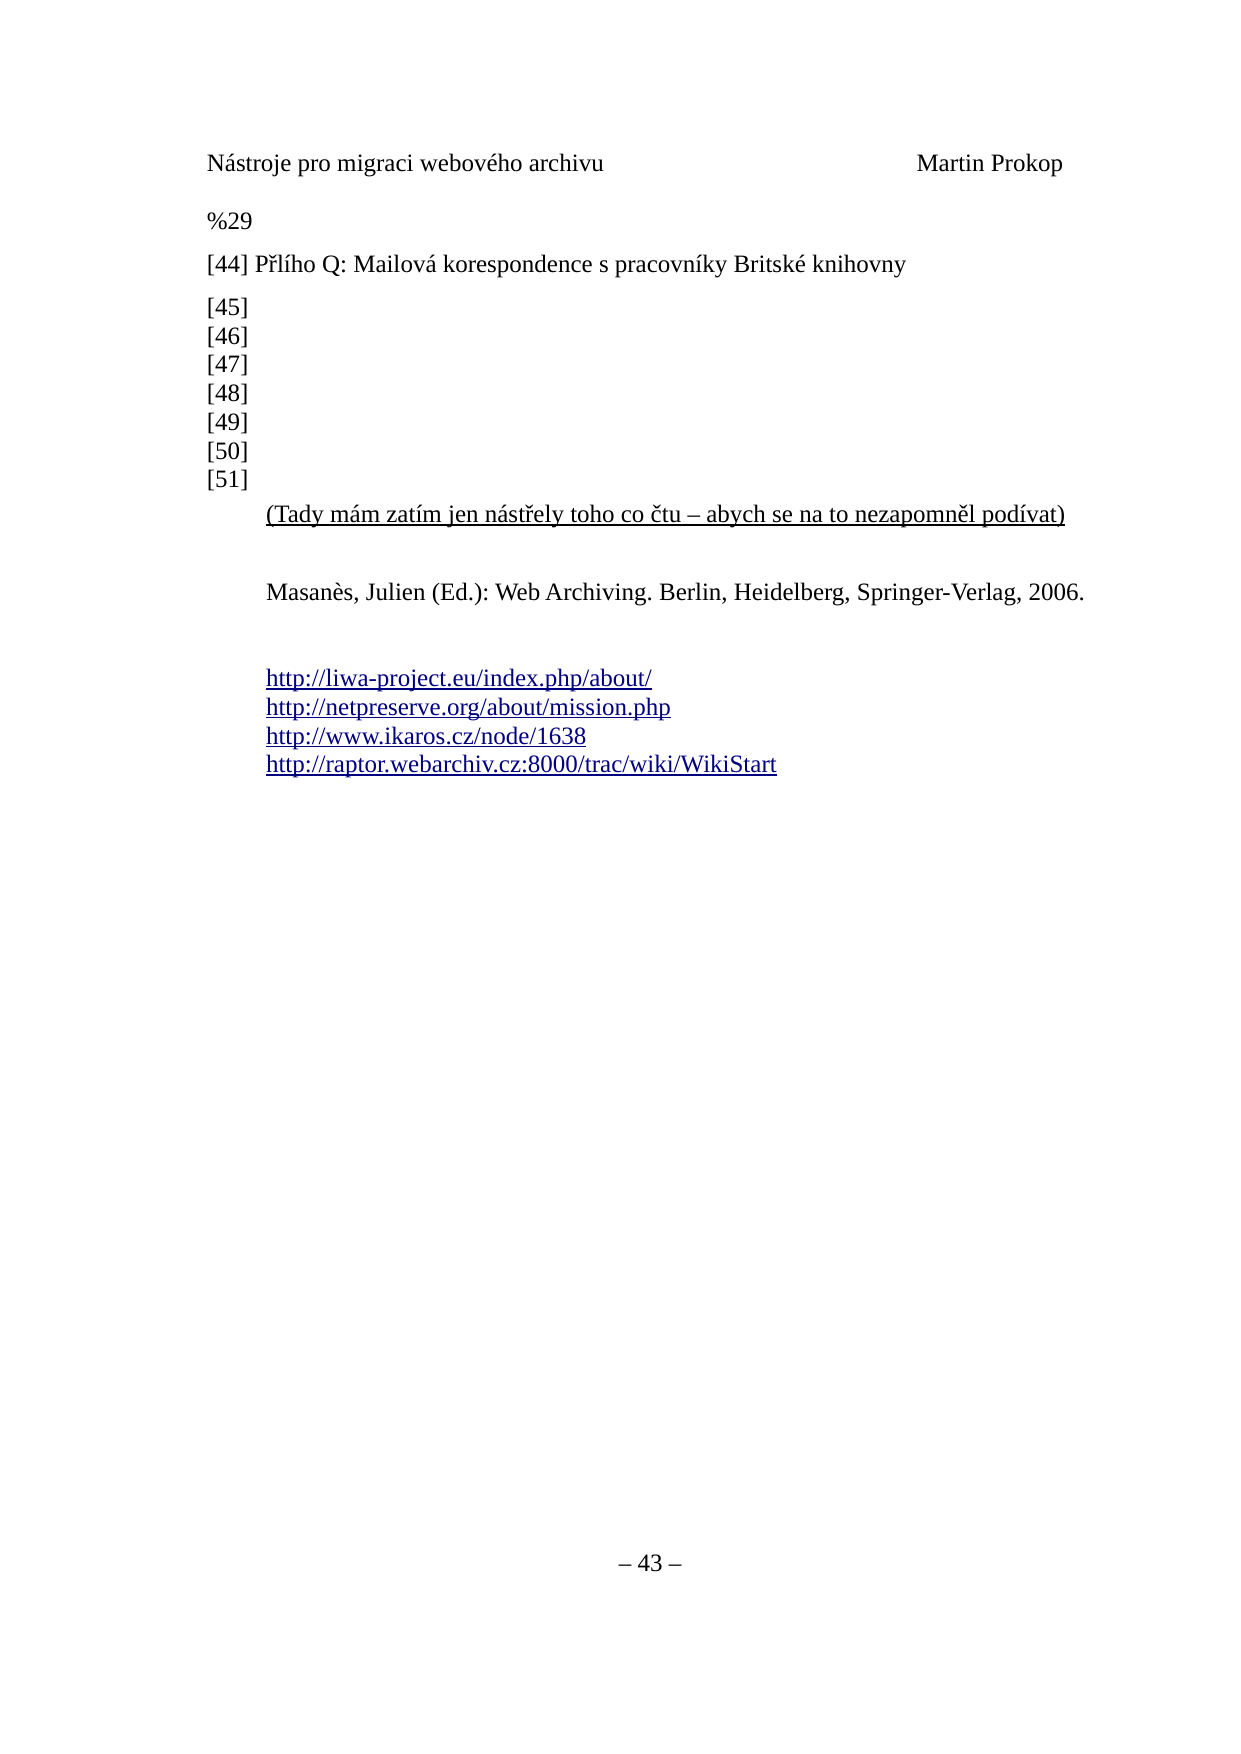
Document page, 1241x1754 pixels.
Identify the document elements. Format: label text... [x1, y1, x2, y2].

text http://netpreserve.org/about/mission.php [207, 692, 1093, 721]
text [51] [207, 464, 1093, 493]
text http://liwa-project.eu/index.php/about/ [207, 663, 1093, 692]
text [44] Přlího Q: Mailová korespondence s pracovníky Britské knihovny [207, 249, 1093, 278]
text [46] [207, 321, 1093, 349]
text (Tady mám zatím jen nástřely toho co čtu – abych se na to nezapomněl podívat) [207, 499, 1093, 528]
text [45] [207, 292, 1093, 321]
text %29 [207, 206, 1093, 234]
text [47] [207, 349, 1093, 378]
text http://raptor.webarchiv.cz:8000/trac/wiki/WikiStart [207, 749, 1093, 778]
text Masanès, Julien (Ed.): Web Archiving. Berlin, Heidelberg, Springer-Verlag, 2006. [207, 577, 1093, 606]
text [50] [207, 436, 1093, 464]
text [48] [207, 378, 1093, 407]
text http://www.ikaros.cz/node/1638 [207, 721, 1093, 749]
text [49] [207, 407, 1093, 436]
